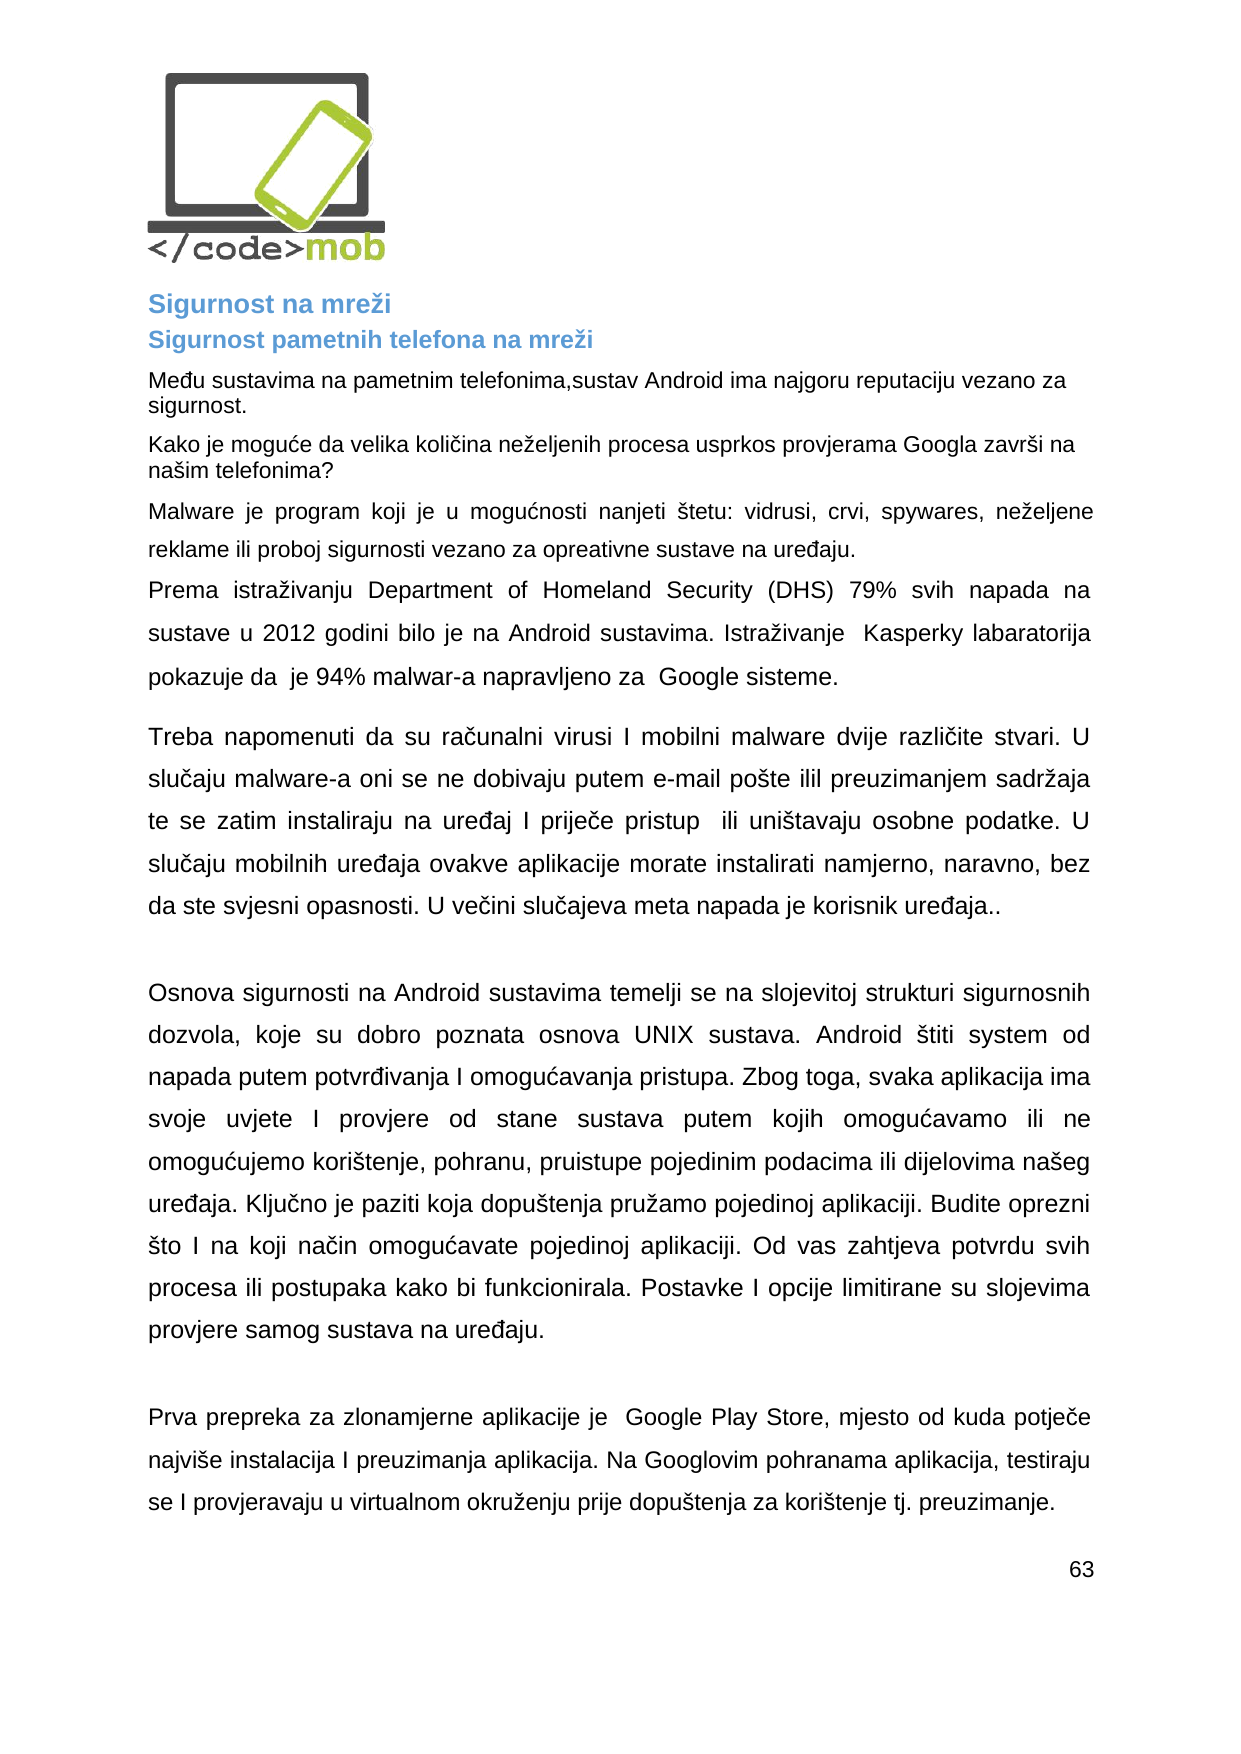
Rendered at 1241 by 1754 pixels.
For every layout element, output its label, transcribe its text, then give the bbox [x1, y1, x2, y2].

text Među sustavima na pametnim telefonima,sustav Android ima najgoru reputaciju vezano za sigurnost. [148, 368, 1094, 419]
text Sigurnost pametnih telefona na mreži [148, 324, 1094, 353]
text Sigurnost na mreži [148, 289, 1094, 319]
text Prva prepreka za zlonamjerne aplikacije je Google Play Store, mjesto od kuda potječe najviše instalacija I preuzimanja aplikacija. Na Googlovim pohranama aplikacija, testiraju se I provjeravaju u virtualnom okruženju prije dopuštenja za korištenje tj. preuzimanje. [148, 1403, 1092, 1516]
picture [147, 73, 385, 263]
text Malware je program koji je u mogućnosti nanjeti štetu: vidrusi, crvi, spywares, neželjene reklame ili proboj sigurnosti vezano za opreativne sustave na uređaju. [148, 498, 1094, 562]
text Kako je moguće da velika količina neželjenih procesa usprkos provjerama Googla završi na našim telefonima? [148, 432, 1094, 483]
text Prema istraživanju Department of Homeland Security (DHS) 79% svih napada na sustave u 2012 godini bilo je na Android sustavima. Istraživanje Kasperky labaratorija pokazuje da je 94% malwar-a napravljeno za Google sisteme. [148, 576, 1092, 691]
text 63 [148, 1556, 1094, 1583]
text Osnova sigurnosti na Android sustavima temelji se na slojevitoj strukturi sigurnosnih dozvola, koje su dobro poznata osnova UNIX sustava. Android štiti system od napada putem potvrđivanja I omogućavanja pristupa. Zbog toga, svaka aplikacija ima svoje uvjete I provjere od stane sustava putem kojih omogućavamo ili ne omogućujemo korištenje, pohranu, pruistupe pojedinim podacima ili dijelovima našeg uređaja. Ključno je paziti koja dopuštenja pružamo pojedinoj aplikaciji. Budite oprezni što I na koji način omogućavate pojedinoj aplikaciji. Od vas zahtjeva potvrdu svih procesa ili postupaka kako bi funkcionirala. Postavke I opcije limitirane su slojevima provjere samog sustava na uređaju. [148, 978, 1092, 1344]
text Treba napomenuti da su računalni virusi I mobilni malware dvije različite stvari. U slučaju malware-a oni se ne dobivaju putem e-mail pošte ilil preuzimanjem sadržaja te se zatim instaliraju na uređaj I priječe pristup ili uništavaju osobne podatke. U slučaju mobilnih uređaja ovakve aplikacije morate instalirati namjerno, naravno, bez da ste svjesni opasnosti. U večini slučajeva meta napada je korisnik uređaja.. [148, 722, 1092, 919]
